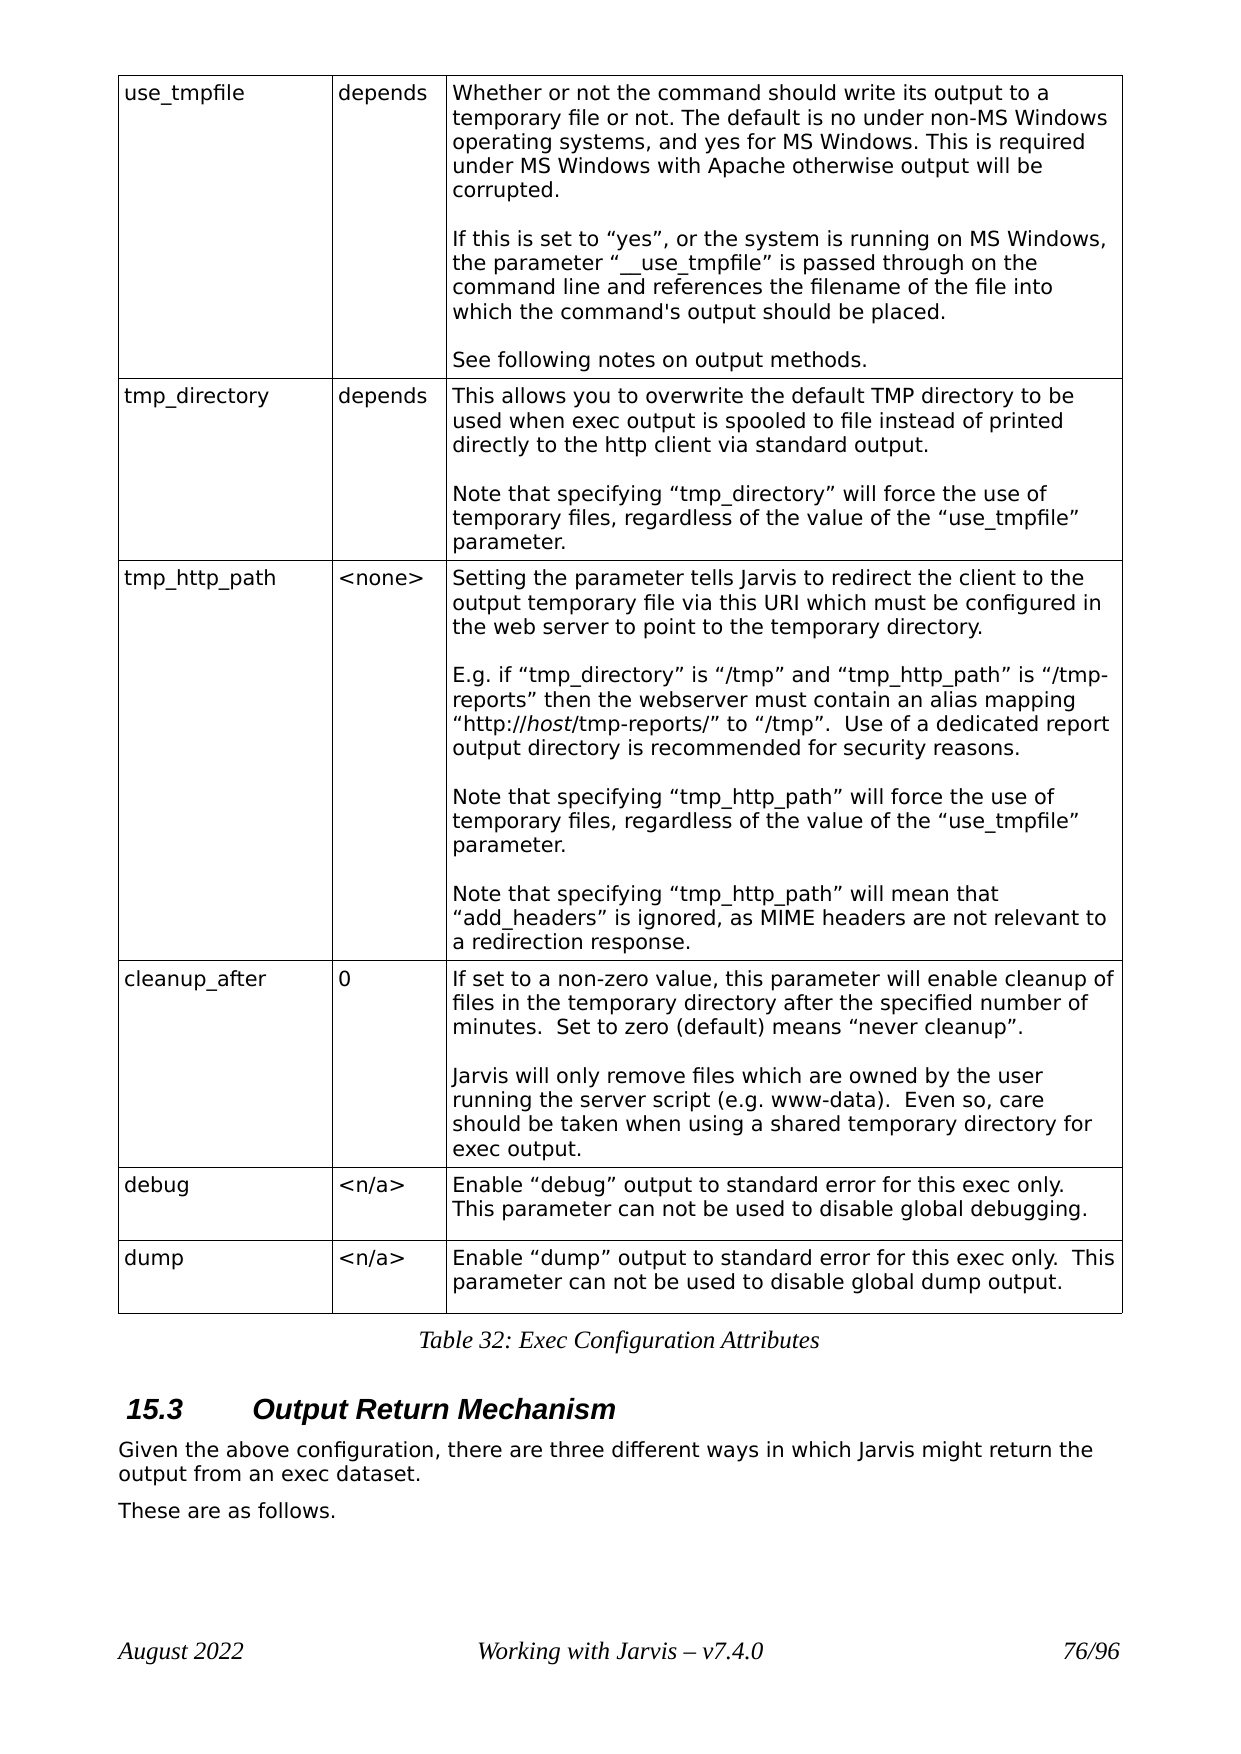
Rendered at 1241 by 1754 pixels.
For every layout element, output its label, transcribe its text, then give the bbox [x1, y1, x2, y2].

table_cell Enable “dump” output to standard error for this exec only. This parameter can not be used to disable global dump output. [447, 1241, 1122, 1313]
table_cell This allows you to overwrite the default TMP directory to be used when exec output is spooled to file instead of printed directly to the http client via standard output. Note that specifying “tmp_directory” will force the use of temporary files, regardless of the value of the “use_tmpfile” parameter. [447, 379, 1122, 560]
table_cell cleanup_after [119, 961, 332, 1167]
table_cell 0 [333, 961, 446, 1167]
table_cell <none> [333, 561, 446, 960]
table_cell tmp_directory [119, 379, 332, 560]
table_cell Enable “debug” output to standard error for this exec only. This parameter can not be used to disable global debugging. [447, 1168, 1122, 1239]
text Given the above configuration, there are three different ways in which Jarvis might return the output from an exec dataset. [118, 1438, 1122, 1486]
table_cell Setting the parameter tells Jarvis to redirect the client to the output temporary file via this URI which must be configured in the web server to point to the temporary directory. E.g. if “tmp_directory” is “/tmp” and “tmp_http_path” is “/tmp-reports” then the webserver must contain an alias mapping “http://host/tmp-reports/” to “/tmp”. Use of a dedicated report output directory is recommended for security reasons. Note that specifying “tmp_http_path” will force the use of temporary files, regardless of the value of the “use_tmpfile” parameter. Note that specifying “tmp_http_path” will mean that “add_headers” is ignored, as MIME headers are not relevant to a redirection response. [447, 561, 1122, 960]
table_cell If set to a non-zero value, this parameter will enable cleanup of files in the temporary directory after the specified number of minutes. Set to zero (default) means “never cleanup”. Jarvis will only remove files which are owned by the user running the server script (e.g. www-data). Even so, care should be taken when using a shared temporary directory for exec output. [447, 961, 1122, 1167]
table_cell dump [119, 1241, 332, 1313]
table_cell tmp_http_path [119, 561, 332, 960]
table_cell debug [119, 1168, 332, 1239]
subtitle Output Return Mechanism [118, 1392, 1122, 1425]
table_cell <n/a> [333, 1241, 446, 1313]
table_cell use_tmpfile [119, 76, 332, 378]
table_cell depends [333, 379, 446, 560]
text These are as follows. [118, 1499, 1122, 1523]
table_cell Whether or not the command should write its output to a temporary file or not. The default is no under non-MS Windows operating systems, and yes for MS Windows. This is required under MS Windows with Apache otherwise output will be corrupted. If this is set to “yes”, or the system is running on MS Windows, the parameter “__use_tmpfile” is passed through on the command line and references the filename of the file into which the command's output should be placed. See following notes on output methods. [447, 76, 1122, 378]
table_cell <n/a> [333, 1168, 446, 1239]
text Table 32: Exec Configuration Attributes [118, 1326, 1122, 1354]
table_cell depends [333, 76, 446, 378]
